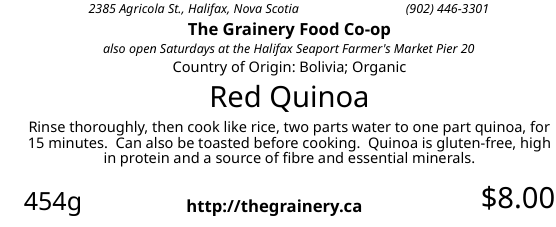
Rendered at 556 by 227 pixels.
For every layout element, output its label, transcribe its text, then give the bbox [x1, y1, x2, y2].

table_cell Country of Origin: Bolivia; Organic Red Quinoa Rinse thoroughly, then cook like rice, two parts water to one part quinoa, for 15 minutes. Can also be toasted before cooking. Quinoa is gluten-free, high in protein and a source of fibre and essential minerals. [24, 57, 555, 175]
table_header 2385 Agricola St., Halifax, Nova Scotia (902) 446-3301 The Grainery Food Co-op also open Saturdays at the Halifax Seaport Farmer's Market Pier 20 [24, 0, 555, 57]
table_cell http://thegrainery.ca [136, 175, 413, 217]
table_cell 454g [24, 175, 136, 217]
table_cell $8.00 [413, 175, 555, 217]
